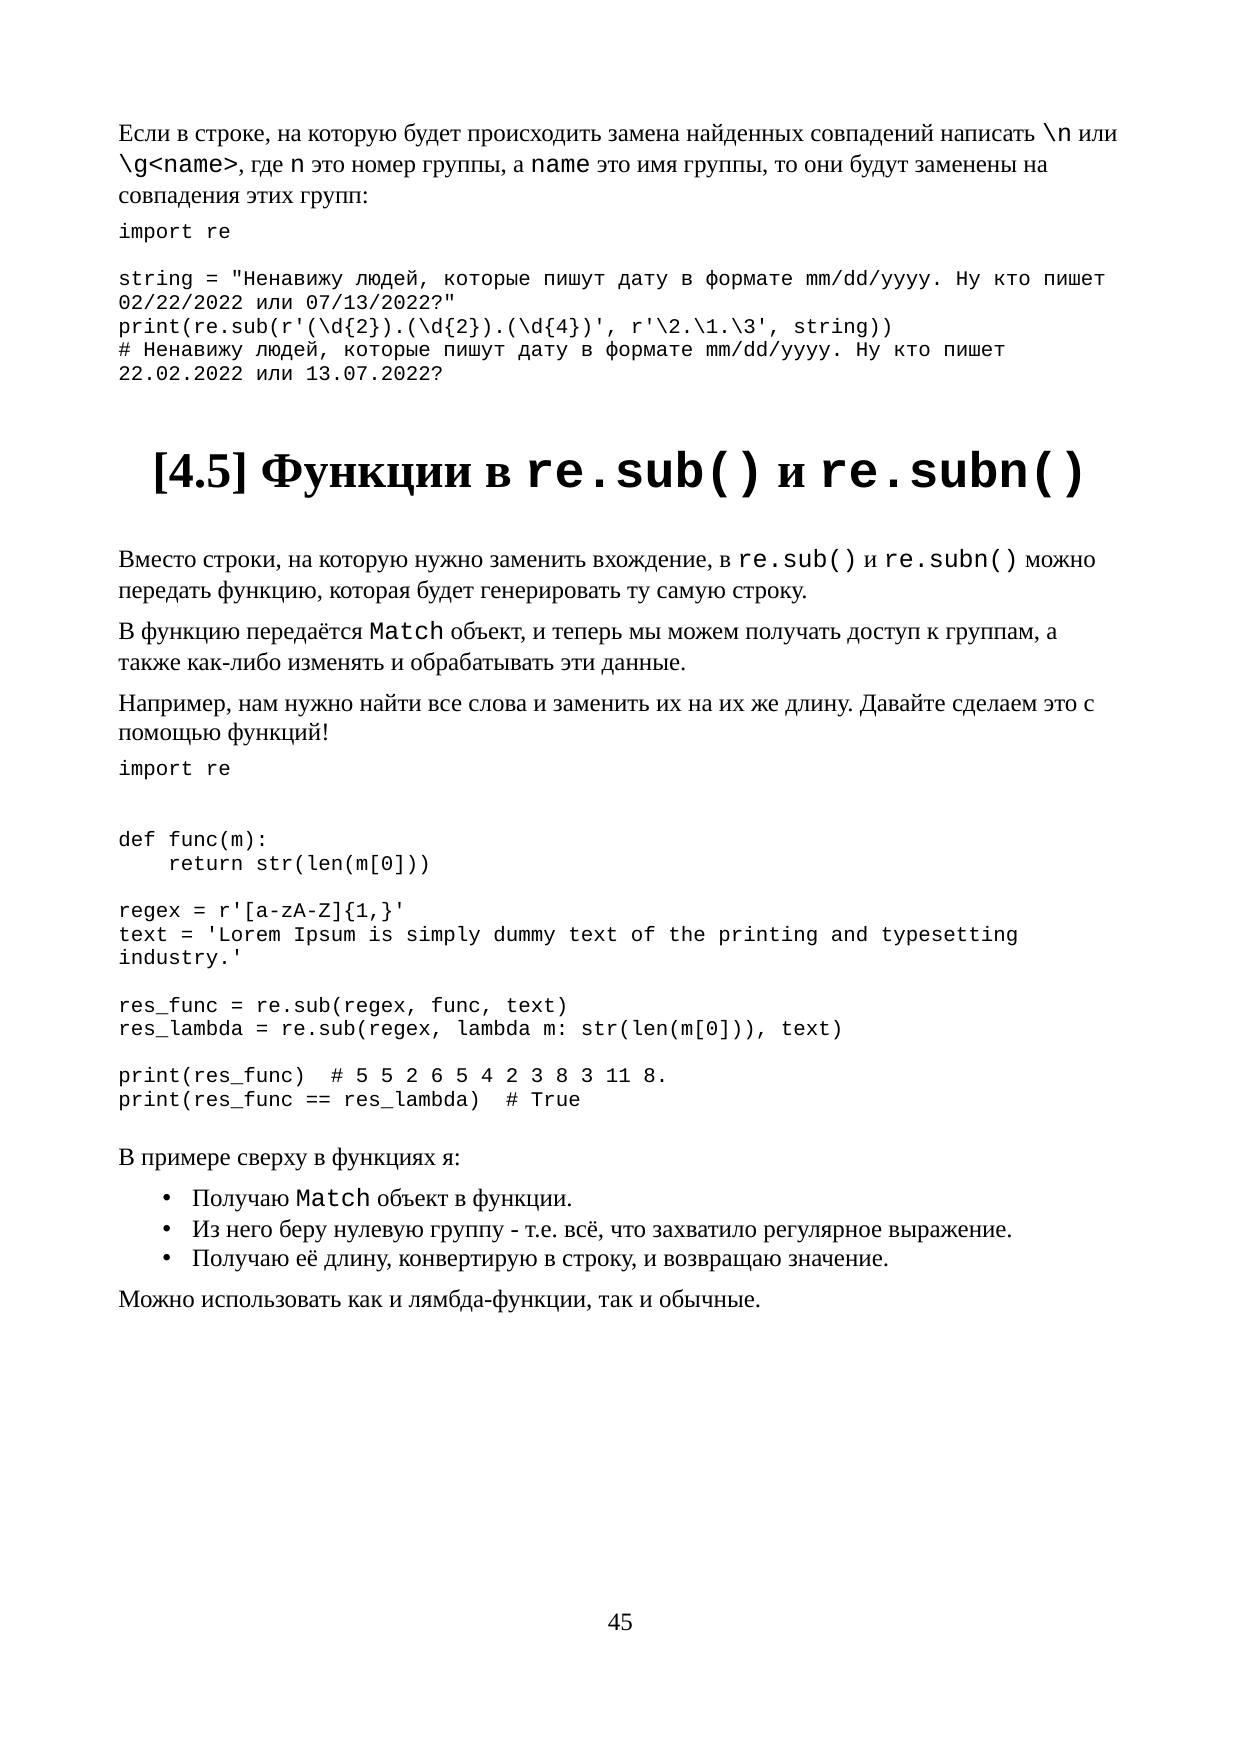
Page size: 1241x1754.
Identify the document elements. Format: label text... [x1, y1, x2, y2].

list Из него беру нулевую группу - т.е. всё, что захватило регулярное выражение. [162, 1214, 1122, 1243]
text В примере сверху в функциях я: [118, 1142, 1122, 1171]
text print(re.sub(r'(\d{2}).(\d{2}).(\d{4})', r'\2.\1.\3', string)) [118, 316, 1122, 339]
text Вместо строки, на которую нужно заменить вхождение, в re.sub() и re.subn() можно передать функцию, которая будет генерировать ту самую строку. [118, 515, 1122, 603]
text string = "Ненавижу людей, которые пишут дату в формате mm/dd/yyyy. Ну кто пишет 02/22/2022 или 07/13/2022?" [118, 268, 1122, 316]
list Получаю её длину, конвертирую в строку, и возвращаю значение. [162, 1243, 1122, 1272]
list Получаю Match объект в функции. [162, 1183, 1122, 1214]
text В функцию передаётся Match объект, и теперь мы можем получать доступ к группам, а также как-либо изменять и обрабатывать эти данные. [118, 616, 1122, 676]
text Можно использовать как и лямбда-функции, так и обычные. [118, 1284, 1122, 1313]
text print(res_func) # 5 5 2 6 5 4 2 3 8 3 11 8. [118, 1066, 1122, 1089]
text import re [118, 758, 1122, 782]
text regex = r'[a-zA-Z]{1,}' [118, 900, 1122, 924]
text return str(len(m[0])) [118, 853, 1122, 876]
text # Ненавижу людей, которые пишут дату в формате mm/dd/yyyy. Ну кто пишет 22.02.2022 или 13.07.2022? [118, 339, 1122, 387]
text print(res_func == res_lambda) # True [118, 1089, 1122, 1113]
text Если в строке, на которую будет происходить замена найденных совпадений написать \n или \g<name>, где n это номер группы, а name это имя группы, то они будут заменены на совпадения этих групп: [118, 118, 1122, 208]
subtitle [4.5] Функции в re.sub() и re.subn() [118, 441, 1122, 503]
text text = 'Lorem Ipsum is simply dummy text of the printing and typesetting industry.' [118, 924, 1122, 971]
text import re [118, 221, 1122, 245]
text def func(m): [118, 829, 1122, 853]
text res_lambda = re.sub(regex, lambda m: str(len(m[0])), text) [118, 1018, 1122, 1042]
text res_func = re.sub(regex, func, text) [118, 994, 1122, 1018]
text Например, нам нужно найти все слова и заменить их на их же длину. Давайте сделаем это с помощью функций! [118, 688, 1122, 746]
